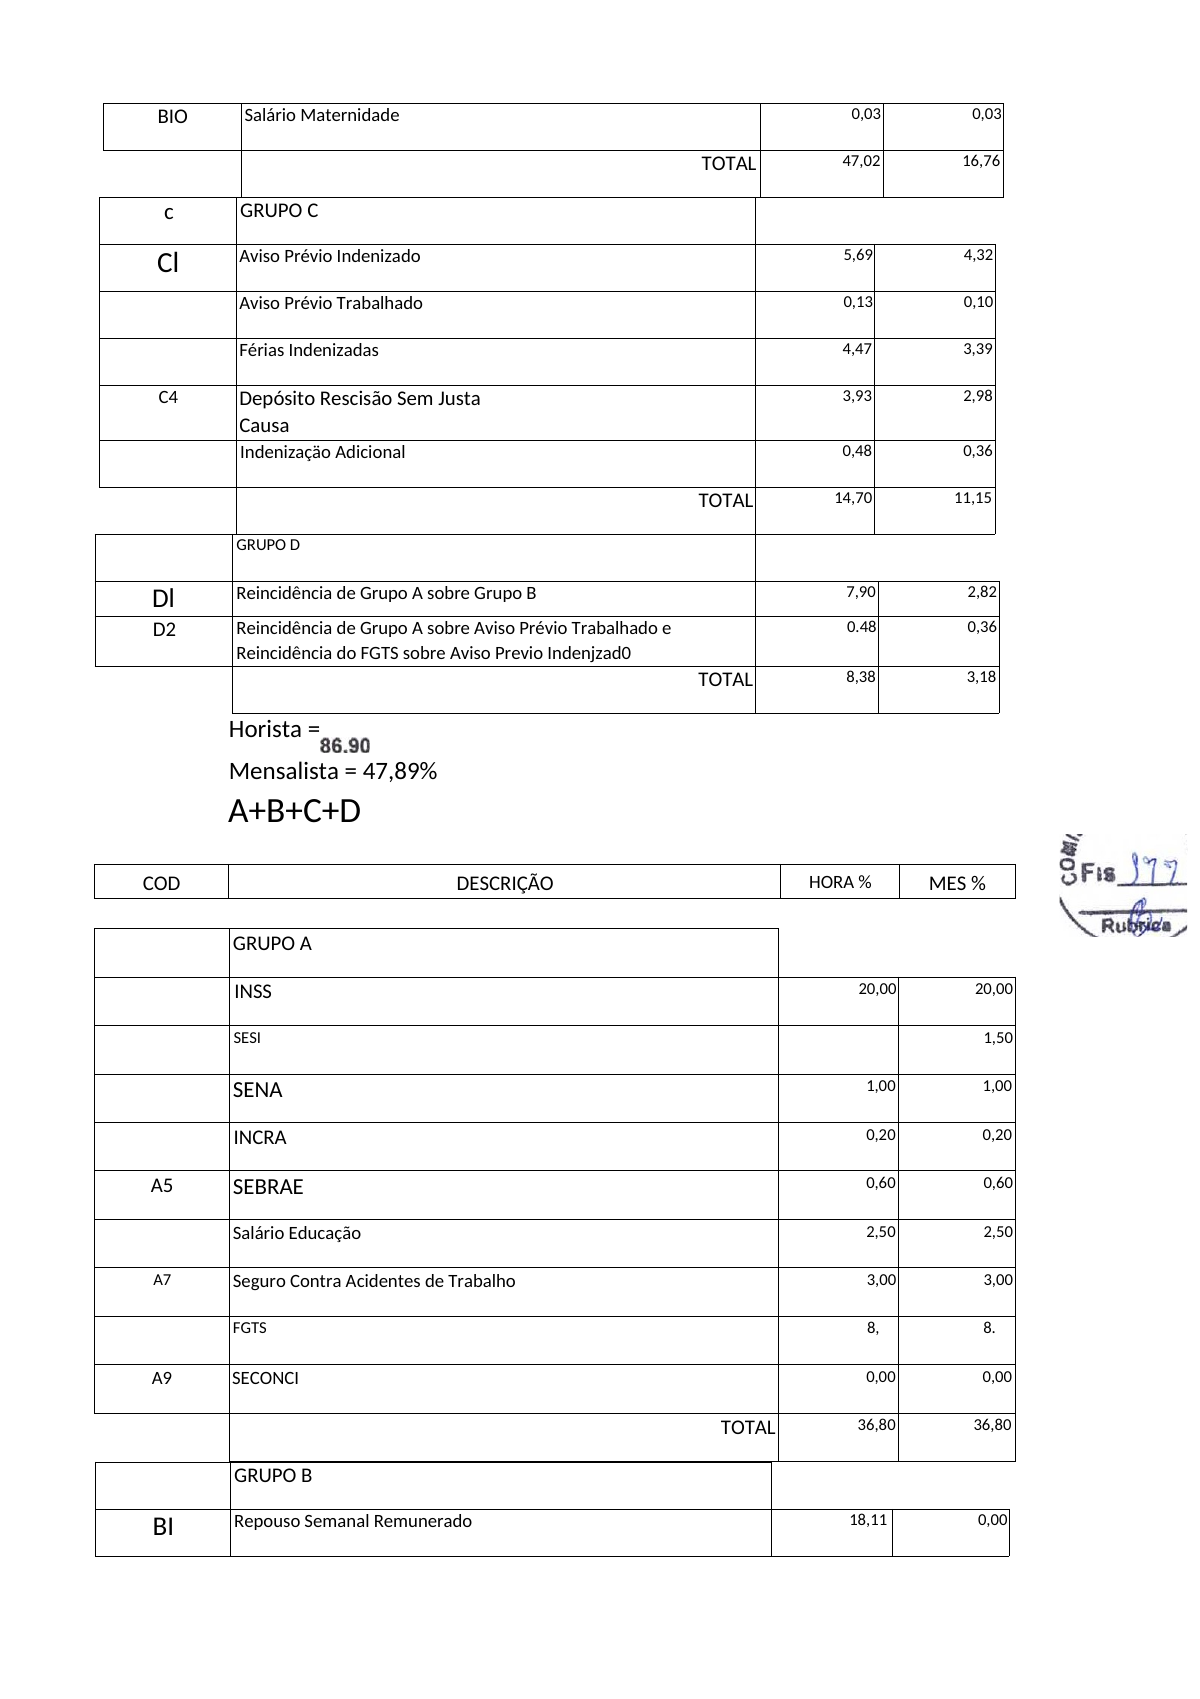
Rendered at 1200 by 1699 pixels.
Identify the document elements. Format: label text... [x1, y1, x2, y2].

table_cell [242, 151, 511, 197]
table_header [91, 834, 1036, 898]
table_cell [1004, 581, 1008, 616]
table_cell [230, 1414, 558, 1461]
table_cell [95, 487, 99, 534]
table_cell [892, 1462, 1009, 1509]
table_cell [1004, 338, 1008, 385]
table_cell [1004, 440, 1008, 487]
table_cell [1004, 385, 1008, 440]
table_cell 1,50 [899, 1026, 1015, 1073]
table_cell [95, 1317, 229, 1364]
table_cell TOTAL [559, 1414, 778, 1461]
table_cell [1004, 291, 1008, 338]
table_cell Cl [100, 245, 236, 291]
table_cell [999, 244, 1004, 291]
table_cell 3,39 [875, 339, 995, 385]
table_cell [100, 441, 236, 487]
table_cell [1008, 291, 1015, 338]
table_cell [1000, 581, 1004, 616]
table_cell [506, 198, 755, 244]
table_cell INSS [230, 978, 558, 1025]
table_cell A7 [95, 1268, 229, 1316]
table_cell Reincidência de Grupo A sobre Aviso Prévio Trabalhado e Reincidência do FGTS sobre Aviso Previo Indenjzad0 [233, 617, 755, 666]
table_cell [559, 1123, 778, 1170]
table_header COD [95, 865, 228, 898]
table_cell [506, 245, 755, 291]
table_cell [99, 150, 104, 197]
table_cell 14,70 [756, 488, 874, 534]
table_cell [1010, 1509, 1014, 1556]
table_cell [999, 534, 1004, 581]
table_cell 36,80 [779, 1414, 898, 1461]
table_cell [1008, 338, 1015, 385]
table_cell Indenizaçäo Adicional [237, 441, 506, 487]
table_cell [999, 487, 1004, 534]
table_cell A5 [95, 1171, 229, 1219]
text Horista = [229, 713, 1111, 752]
table_cell [1008, 616, 1015, 666]
table_cell [1004, 534, 1008, 581]
table_cell Férias Indenizadas [237, 339, 506, 385]
table_cell Repouso Semanal Remunerado [231, 1510, 512, 1556]
table_cell [559, 1268, 778, 1316]
table_cell 0,20 [779, 1123, 898, 1170]
table_header MES % [900, 865, 1015, 898]
table_cell [99, 103, 103, 150]
table_cell [879, 534, 999, 581]
table_cell [95, 1220, 229, 1267]
table_header [779, 928, 898, 977]
table_cell [1036, 1509, 1187, 1556]
table_cell 0,36 [879, 617, 999, 666]
table_cell [95, 150, 99, 197]
table_cell [756, 535, 879, 581]
table_cell 1,00 [779, 1075, 898, 1122]
table_cell 4,32 [875, 245, 995, 291]
table_cell Depósito Rescisão Sem Justa Causa [237, 386, 506, 440]
table_cell 2,98 [875, 386, 995, 440]
table_cell [999, 440, 1004, 487]
table_cell [95, 1123, 229, 1170]
table_cell 0,36 [875, 441, 995, 487]
table_cell [1008, 534, 1015, 581]
table_cell [91, 898, 1036, 1462]
table_header HORA % [781, 865, 899, 898]
table_cell 0,00 [899, 1365, 1015, 1413]
table_cell [1008, 150, 1015, 197]
table_cell [512, 1463, 771, 1509]
table_cell [559, 1317, 778, 1364]
table_cell [96, 535, 232, 581]
table_cell [512, 1510, 771, 1556]
table_cell [100, 292, 236, 338]
table_cell [104, 151, 241, 197]
table_cell 3,00 [779, 1268, 898, 1316]
table_cell 1,00 [899, 1075, 1015, 1122]
table_cell [999, 338, 1004, 385]
table_cell [506, 441, 755, 487]
table_cell [1008, 581, 1015, 616]
table_cell 0,60 [899, 1171, 1015, 1219]
table_cell 5,69 [756, 245, 874, 291]
table_cell [95, 1075, 229, 1122]
table_cell [779, 1026, 898, 1073]
table_cell SECONCI [230, 1365, 558, 1413]
table_header [898, 928, 1015, 977]
table_cell [559, 1075, 778, 1122]
table_cell [559, 1026, 778, 1073]
table_cell TOTAL [506, 488, 755, 534]
table_cell 8. [899, 1317, 1015, 1364]
table_cell [95, 440, 99, 487]
table_cell 36,80 [899, 1414, 1015, 1461]
table_cell [1004, 244, 1008, 291]
table_cell 20,00 [779, 978, 898, 1025]
table_cell 47,02 [761, 151, 883, 197]
table_cell 20,00 [899, 978, 1015, 1025]
table_cell [1004, 150, 1008, 197]
table_cell GRUPO C [237, 198, 506, 244]
table_cell [237, 488, 506, 534]
table_cell [95, 385, 99, 440]
table_cell [1008, 440, 1015, 487]
table_cell FGTS [230, 1317, 558, 1364]
subtitle A+B+C+D [228, 788, 1111, 831]
table_header [95, 929, 229, 977]
table_cell [999, 291, 1004, 338]
table_cell A9 [95, 1365, 229, 1413]
table_cell BI [96, 1510, 230, 1556]
table_cell [511, 104, 760, 150]
table_cell 18,11 [772, 1510, 892, 1556]
table_cell [95, 338, 99, 385]
table_cell 0,03 [884, 104, 1003, 150]
table_cell INCRA [230, 1123, 558, 1170]
table_cell 8, [779, 1317, 898, 1364]
table_cell 3,18 [879, 667, 999, 713]
table_cell [874, 198, 995, 244]
table_cell [1004, 666, 1008, 713]
table_cell [506, 292, 755, 338]
table_header GRUPO A [230, 929, 558, 977]
table_cell [1008, 666, 1015, 713]
table_cell 0,60 [779, 1171, 898, 1219]
table_cell GRUPO D [233, 535, 755, 581]
table_cell [96, 1463, 230, 1509]
table_cell Aviso Prévio Trabalhado [237, 292, 506, 338]
table_cell Seguro Contra Acidentes de Trabalho [230, 1268, 558, 1316]
table_cell TOTAL [511, 151, 760, 197]
table_cell 2,50 [779, 1220, 898, 1267]
table_cell 0,20 [899, 1123, 1015, 1170]
table_cell SESI [230, 1026, 558, 1073]
table_header [559, 929, 778, 977]
table_cell 8,38 [756, 667, 878, 713]
table_cell 2,82 [879, 582, 999, 616]
table_cell [95, 197, 99, 244]
table_cell [1004, 197, 1008, 244]
table_cell Aviso Prévio Indenizado [237, 245, 506, 291]
table_cell [1014, 1509, 1036, 1556]
table_cell [95, 667, 232, 713]
table_cell 16,76 [884, 151, 1003, 197]
table_header [1036, 834, 1187, 1462]
table_cell [100, 339, 236, 385]
table_cell [1008, 103, 1015, 150]
table_cell [559, 1171, 778, 1219]
table_cell [995, 198, 999, 244]
table_cell SEBRAE [230, 1171, 558, 1219]
table_cell [94, 1414, 229, 1461]
table_cell SENA [230, 1075, 558, 1122]
table_cell 4,47 [756, 339, 874, 385]
table_cell 0.48 [756, 617, 878, 666]
table_cell [95, 1026, 229, 1073]
table_cell [1000, 666, 1004, 713]
table_cell [1009, 1462, 1014, 1509]
table_cell [756, 198, 874, 244]
table_cell c [100, 198, 236, 244]
table_cell [95, 291, 99, 338]
table_cell 0,48 [756, 441, 874, 487]
table_cell [95, 978, 229, 1025]
table_cell 11,15 [875, 488, 995, 534]
table_header DESCRIÇÃO [229, 865, 780, 898]
table_cell [506, 386, 755, 440]
table_cell [999, 385, 1004, 440]
table_cell 0,03 [761, 104, 883, 150]
table_cell [1004, 103, 1008, 150]
table_cell [1008, 197, 1015, 244]
table_cell 0,00 [779, 1365, 898, 1413]
table_cell [91, 1462, 95, 1509]
table_cell [1014, 1462, 1036, 1509]
table_cell GRUPO B [231, 1463, 512, 1509]
table_cell [95, 103, 99, 150]
table_cell BIO [104, 104, 241, 150]
table_cell [1008, 385, 1015, 440]
table_cell [1004, 487, 1008, 534]
table_cell [95, 244, 99, 291]
table_cell D2 [96, 617, 232, 666]
table_cell Salário Educação [230, 1220, 558, 1267]
table_cell Dl [96, 582, 232, 616]
table_cell [1000, 616, 1004, 666]
table_cell Salário Maternidade [242, 104, 511, 150]
table_cell Reincidência de Grupo A sobre Grupo B [233, 582, 755, 616]
table_cell C4 [100, 386, 236, 440]
table_cell 3,00 [899, 1268, 1015, 1316]
table_cell 0,00 [893, 1510, 1009, 1556]
table_cell [559, 1365, 778, 1413]
table_cell 7,90 [756, 582, 878, 616]
table_cell [99, 488, 236, 534]
text Mensalista = 47,89% [229, 755, 1111, 785]
table_cell [506, 339, 755, 385]
table_cell TOTAL [233, 667, 755, 713]
table_cell [559, 978, 778, 1025]
table_cell [772, 1462, 892, 1509]
table_cell [559, 1220, 778, 1267]
table_cell [1004, 616, 1008, 666]
table_cell [1008, 244, 1015, 291]
table_cell 0,10 [875, 292, 995, 338]
table_cell [91, 1509, 95, 1556]
table_cell 2,50 [899, 1220, 1015, 1267]
table_cell 0,13 [756, 292, 874, 338]
table_cell 3,93 [756, 386, 874, 440]
table_cell [999, 198, 1004, 244]
table_cell [1036, 1462, 1187, 1509]
table_cell [1008, 487, 1015, 534]
